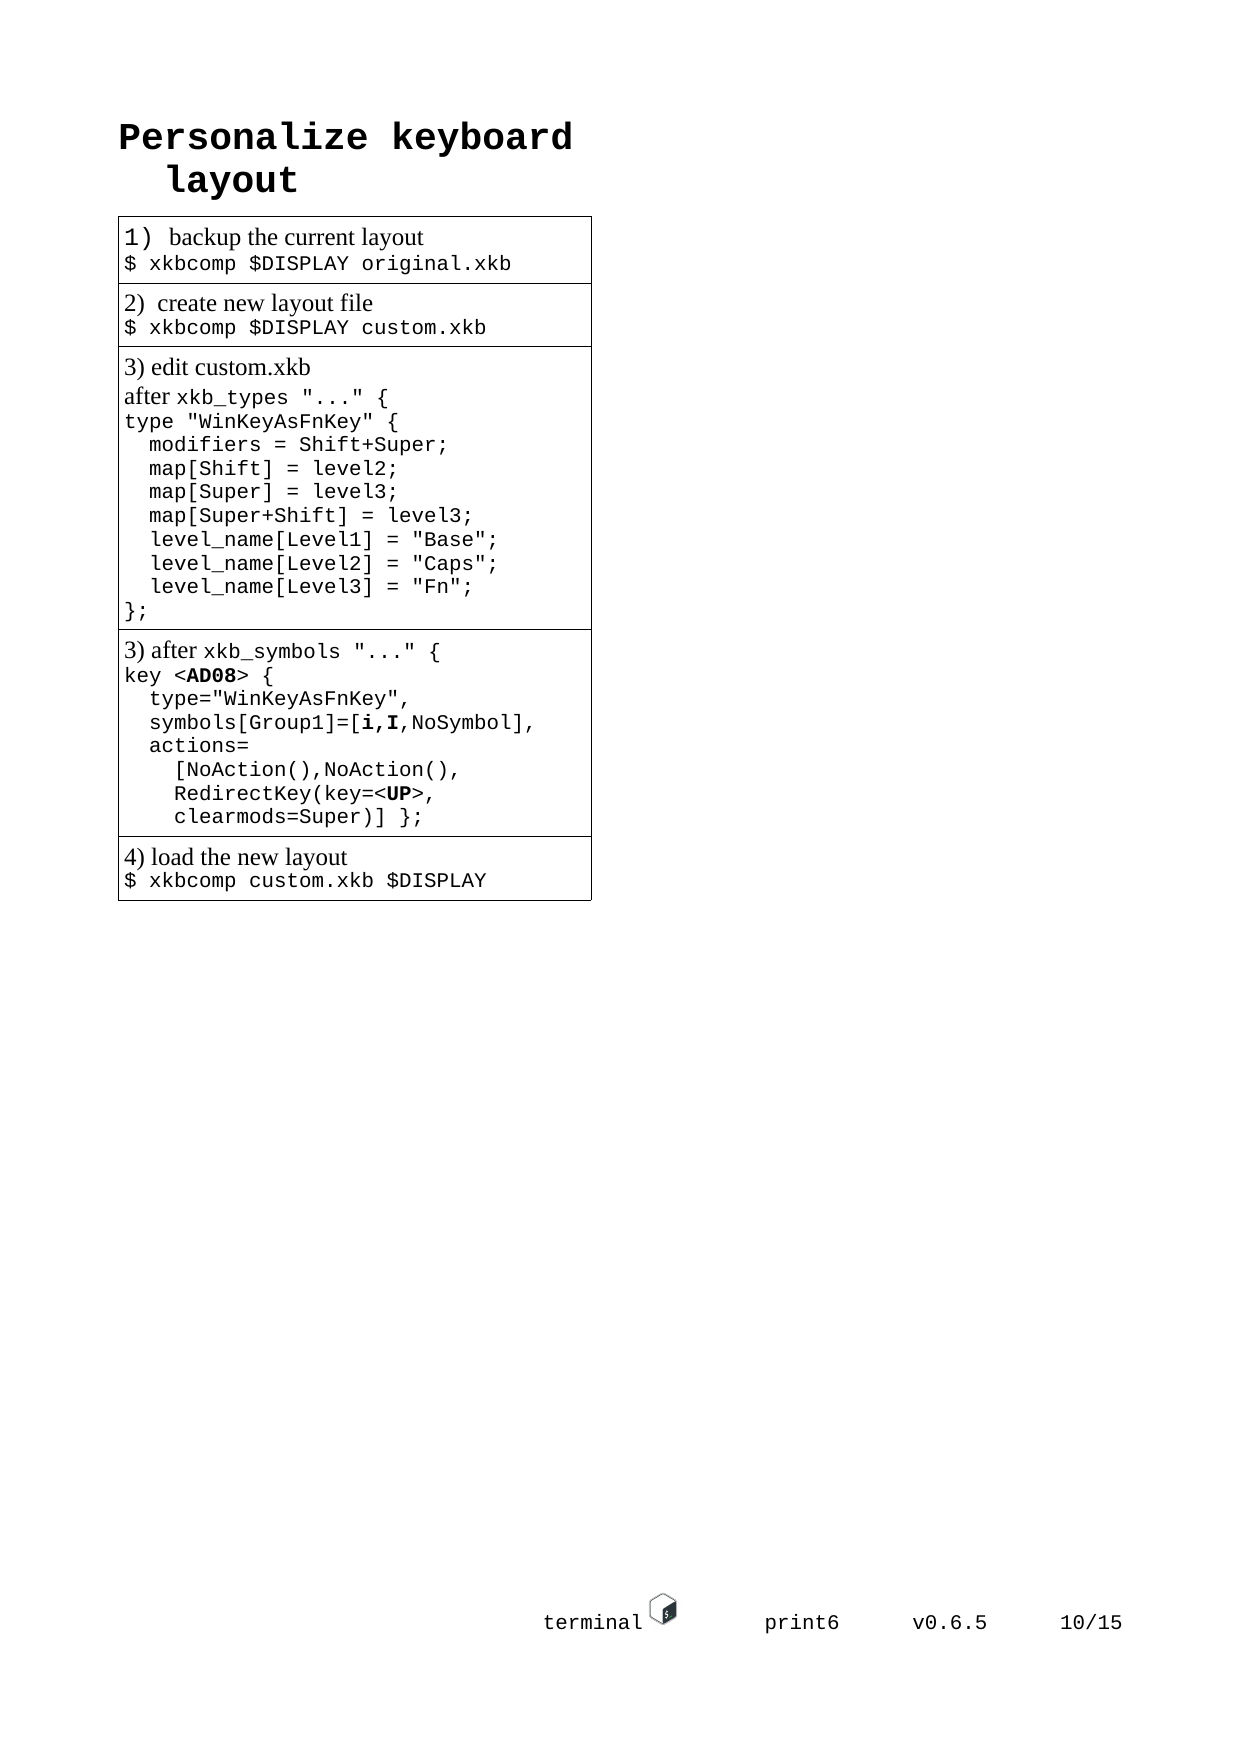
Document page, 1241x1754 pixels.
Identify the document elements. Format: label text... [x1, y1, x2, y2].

table_cell 4) load the new layout $ xkbcomp custom.xkb $DISPLAY [119, 837, 591, 900]
table_cell 3) edit custom.xkb after xkb_types "..." { type "WinKeyAsFnKey" { modifiers = Shift+Super; map[Shift] = level2; map[Super] = level3; map[Super+Shift] = level3; level_name[Level1] = "Base"; level_name[Level2] = "Caps"; level_name[Level3] = "Fn"; }; [119, 347, 591, 629]
table_cell 3) after xkb_symbols "..." { key <AD08> { type="WinKeyAsFnKey", symbols[Group1]=[i,I,NoSymbol], actions= [NoAction(),NoAction(), RedirectKey(key=<UP>, clearmods=Super)] }; [119, 630, 591, 836]
table_header 1) backup the current layout $ xkbcomp $DISPLAY original.xkb [119, 217, 591, 282]
subtitle Personalize keyboard layout [118, 118, 591, 204]
picture [642, 1588, 684, 1630]
table_cell 2) create new layout file $ xkbcomp $DISPLAY custom.xkb [119, 284, 591, 346]
